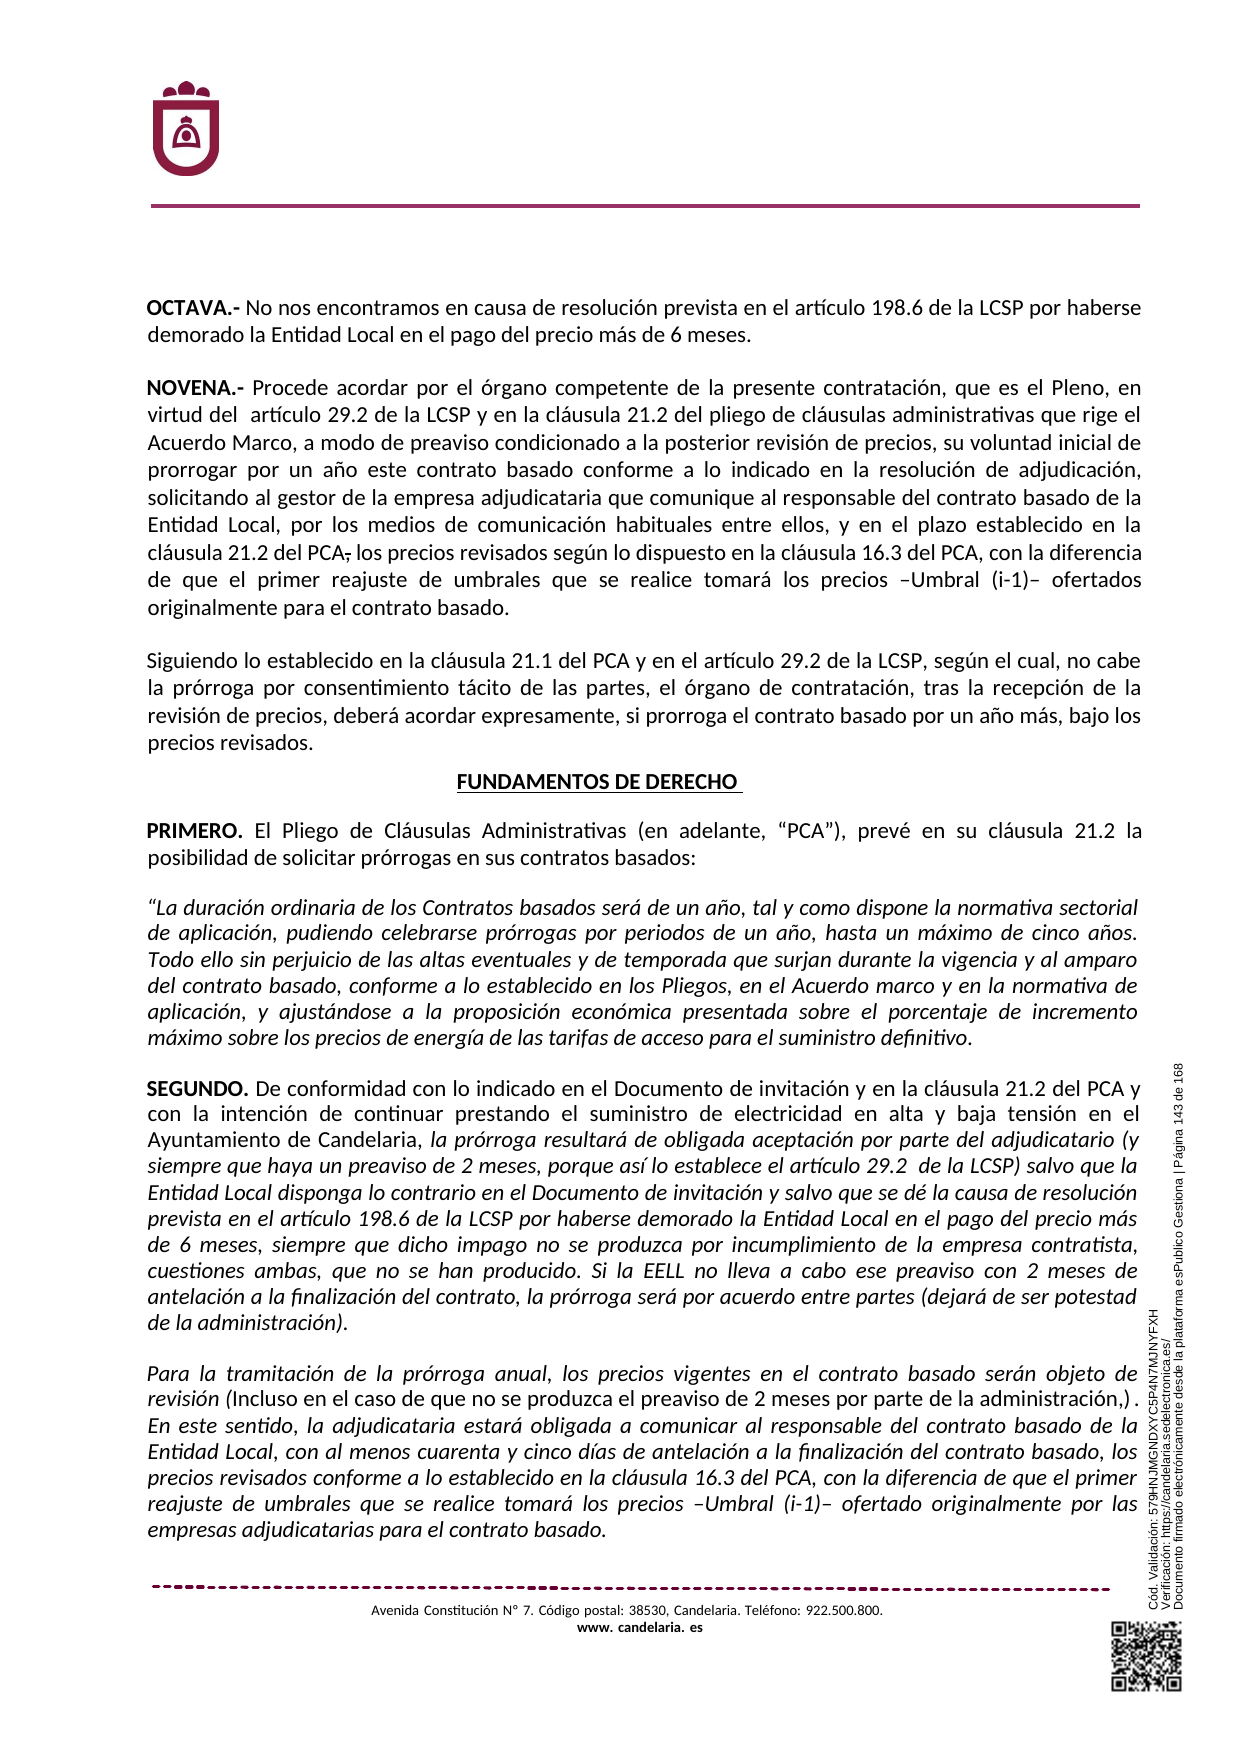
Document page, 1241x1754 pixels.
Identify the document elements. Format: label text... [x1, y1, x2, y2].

text Siguiendo lo establecido en la cláusula 21.1 del PCA y en el artículo 29.2 de la LCSP, según el cual, no cabe la prórroga por consentimiento tácito de las partes, el órgano de contratación, tras la recepción de la revisión de precios, deberá acordar expresamente, si prorroga el contrato basado por un año más, bajo los precios revisados. [146, 646, 1144, 756]
text OCTAVA.- No nos encontramos en causa de resolución prevista en el artículo 198.6 de la LCSP por haberse demorado la Entidad Local en el pago del precio más de 6 meses. [146, 293, 1144, 348]
text SEGUNDO. De conformidad con lo indicado en el Documento de invitación y en la cláusula 21.2 del PCA y con la intención de continuar prestando el suministro de electricidad en alta y baja tensión en el Ayuntamiento de Candelaria, la prórroga resultará de obligada aceptación por parte del adjudicatario (y siempre que haya un preaviso de 2 meses, porque así lo establece el artículo 29.2 de la LCSP) salvo que la Entidad Local disponga lo contrario en el Documento de invitación y salvo que se dé la causa de resolución prevista en el artículo 198.6 de la LCSP por haberse demorado la Entidad Local en el pago del precio más de 6 meses, siempre que dicho impago no se produzca por incumplimiento de la empresa contratista, cuestiones ambas, que no se han producido. Si la EELL no lleva a cabo ese preaviso con 2 meses de antelación a la finalización del contrato, la prórroga será por acuerdo entre partes (dejará de ser potestad de la administración). [146, 1075, 1142, 1336]
text NOVENA.- Procede acordar por el órgano competente de la presente contratación, que es el Pleno, en virtud del artículo 29.2 de la LCSP y en la cláusula 21.2 del pliego de cláusulas administrativas que rige el Acuerdo Marco, a modo de preaviso condicionado a la posterior revisión de precios, su voluntad inicial de prorrogar por un año este contrato basado conforme a lo indicado en la resolución de adjudicación, solicitando al gestor de la empresa adjudicataria que comunique al responsable del contrato basado de la Entidad Local, por los medios de comunicación habituales entre ellos, y en el plazo establecido en la cláusula 21.2 del PCA, los precios revisados según lo dispuesto en la cláusula 16.3 del PCA, con la diferencia de que el primer reajuste de umbrales que se realice tomará los precios –Umbral (i-1)– ofertados originalmente para el contrato basado. [146, 374, 1144, 621]
text FUNDAMENTOS DE DERECHO [384, 767, 1144, 795]
text PRIMERO. El Pliego de Cláusulas Administrativas (en adelante, “PCA”), prevé en su cláusula 21.2 la posibilidad de solicitar prórrogas en sus contratos basados: [146, 817, 1144, 872]
text “La duración ordinaria de los Contratos basados será de un año, tal y como dispone la normativa sectorial de aplicación, pudiendo celebrarse prórrogas por periodos de un año, hasta un máximo de cinco años. Todo ello sin perjuicio de las altas eventuales y de temporada que surjan durante la vigencia y al amparo del contrato basado, conforme a lo establecido en los Pliegos, en el Acuerdo marco y en la normativa de aplicación, y ajustándose a la proposición económica presentada sobre el porcentaje de incremento máximo sobre los precios de energía de las tarifas de acceso para el suministro definitivo. [146, 894, 1142, 1051]
text Para la tramitación de la prórroga anual, los precios vigentes en el contrato basado serán objeto de revisión (Incluso en el caso de que no se produzca el preaviso de 2 meses por parte de la administración,). En este sentido, la adjudicataria estará obligada a comunicar al responsable del contrato basado de la Entidad Local, con al menos cuarenta y cinco días de antelación a la finalización del contrato basado, los precios revisados conforme a lo establecido en la cláusula 16.3 del PCA, con la diferencia de que el primer reajuste de umbrales que se realice tomará los precios –Umbral (i-1)– ofertado originalmente por las empresas adjudicatarias para el contrato basado. [146, 1360, 1142, 1543]
